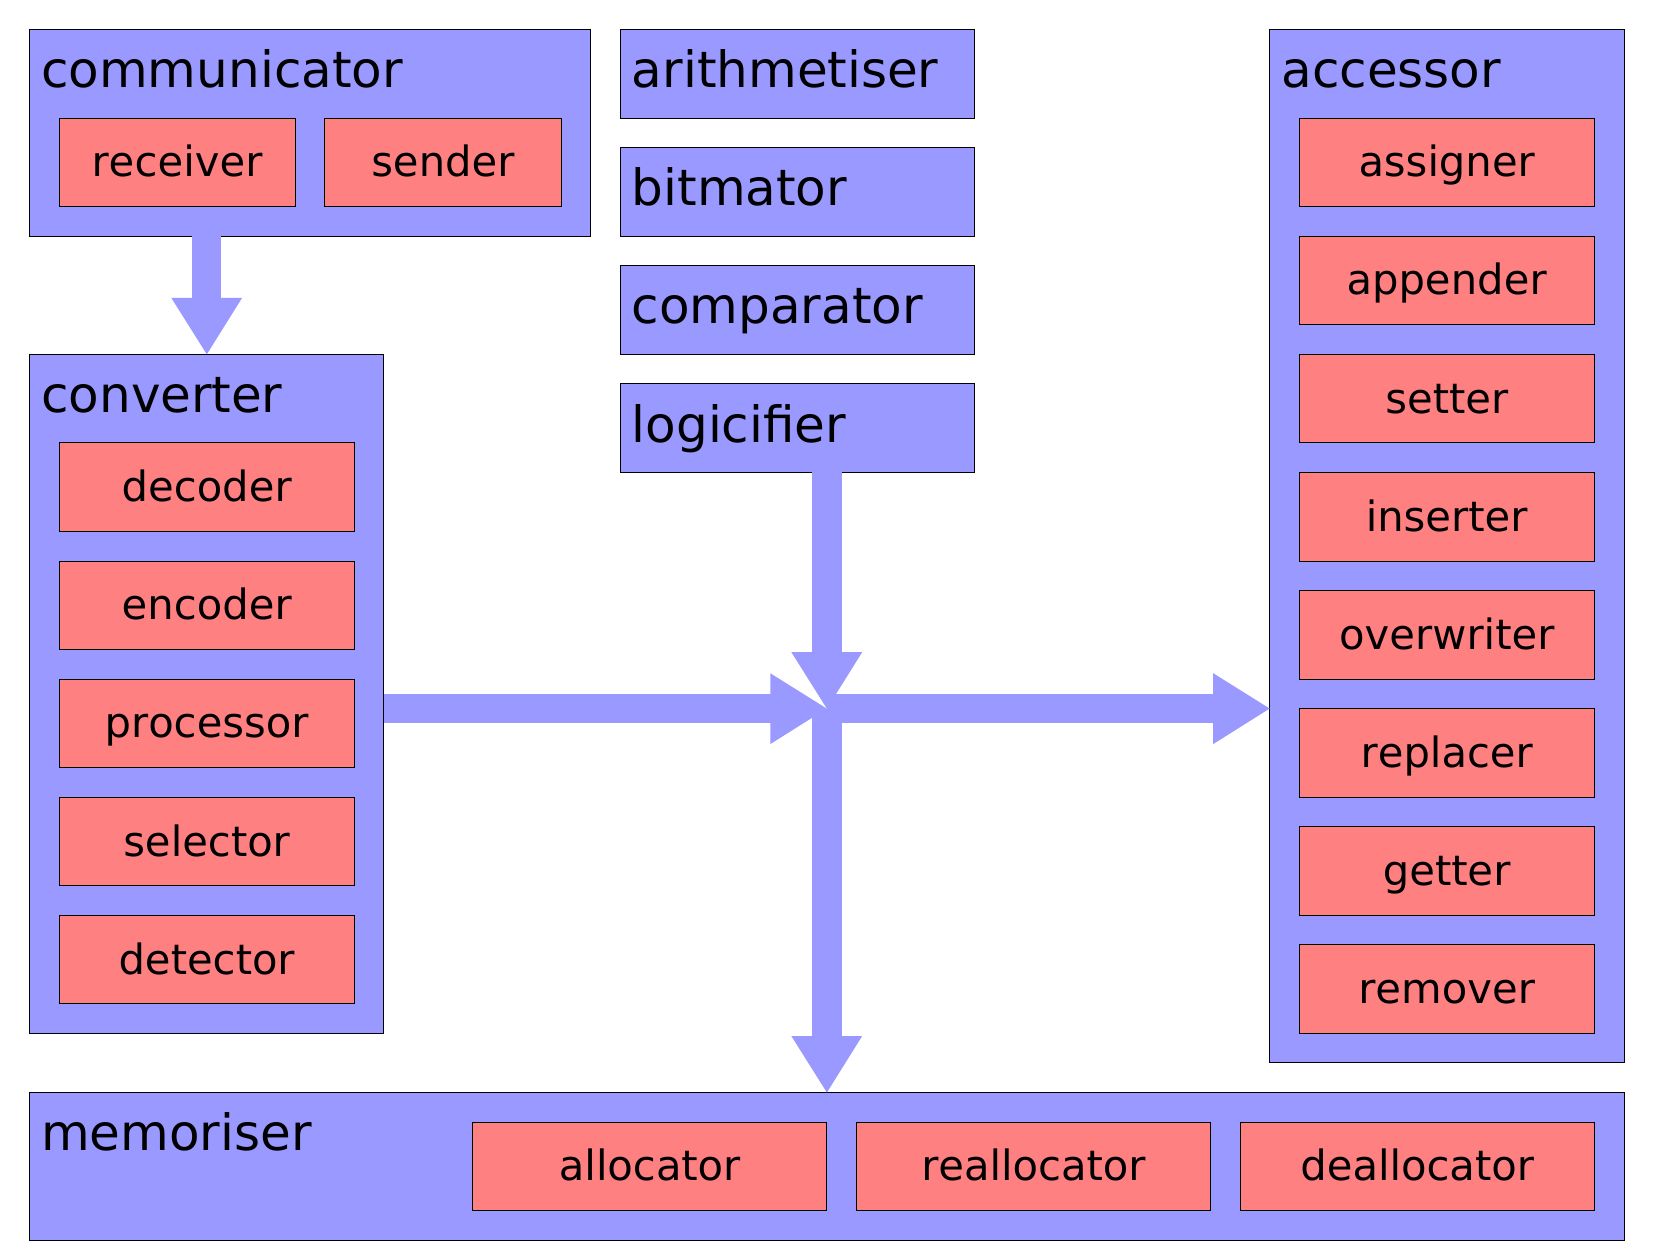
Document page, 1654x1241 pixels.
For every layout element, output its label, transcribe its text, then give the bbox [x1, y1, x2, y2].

text_box getter [1299, 826, 1595, 916]
text_box arithmetiser [620, 29, 975, 119]
text_box comparator [620, 265, 975, 355]
text_box replacer [1299, 708, 1595, 798]
text_box selector [59, 797, 355, 886]
text_box bitmator [620, 147, 975, 237]
text_box encoder [59, 561, 355, 650]
text_box converter [29, 354, 384, 1034]
text_box remover [1299, 944, 1595, 1034]
text_box detector [59, 915, 355, 1004]
text_box inserter [1299, 472, 1595, 562]
text_box assigner [1299, 118, 1595, 207]
text_box appender [1299, 236, 1595, 325]
text_box logicifier [620, 383, 975, 473]
text_box overwriter [1299, 590, 1595, 680]
text_box deallocator [1240, 1122, 1595, 1211]
text_box accessor [1269, 29, 1625, 1063]
text_box memoriser [29, 1092, 1625, 1241]
text_box allocator [472, 1122, 827, 1211]
text_box setter [1299, 354, 1595, 443]
text_box communicator [29, 29, 591, 237]
text_box sender [324, 118, 562, 207]
text_box processor [59, 679, 355, 768]
text_box reallocator [856, 1122, 1211, 1211]
text_box receiver [59, 118, 296, 207]
text_box decoder [59, 442, 355, 532]
